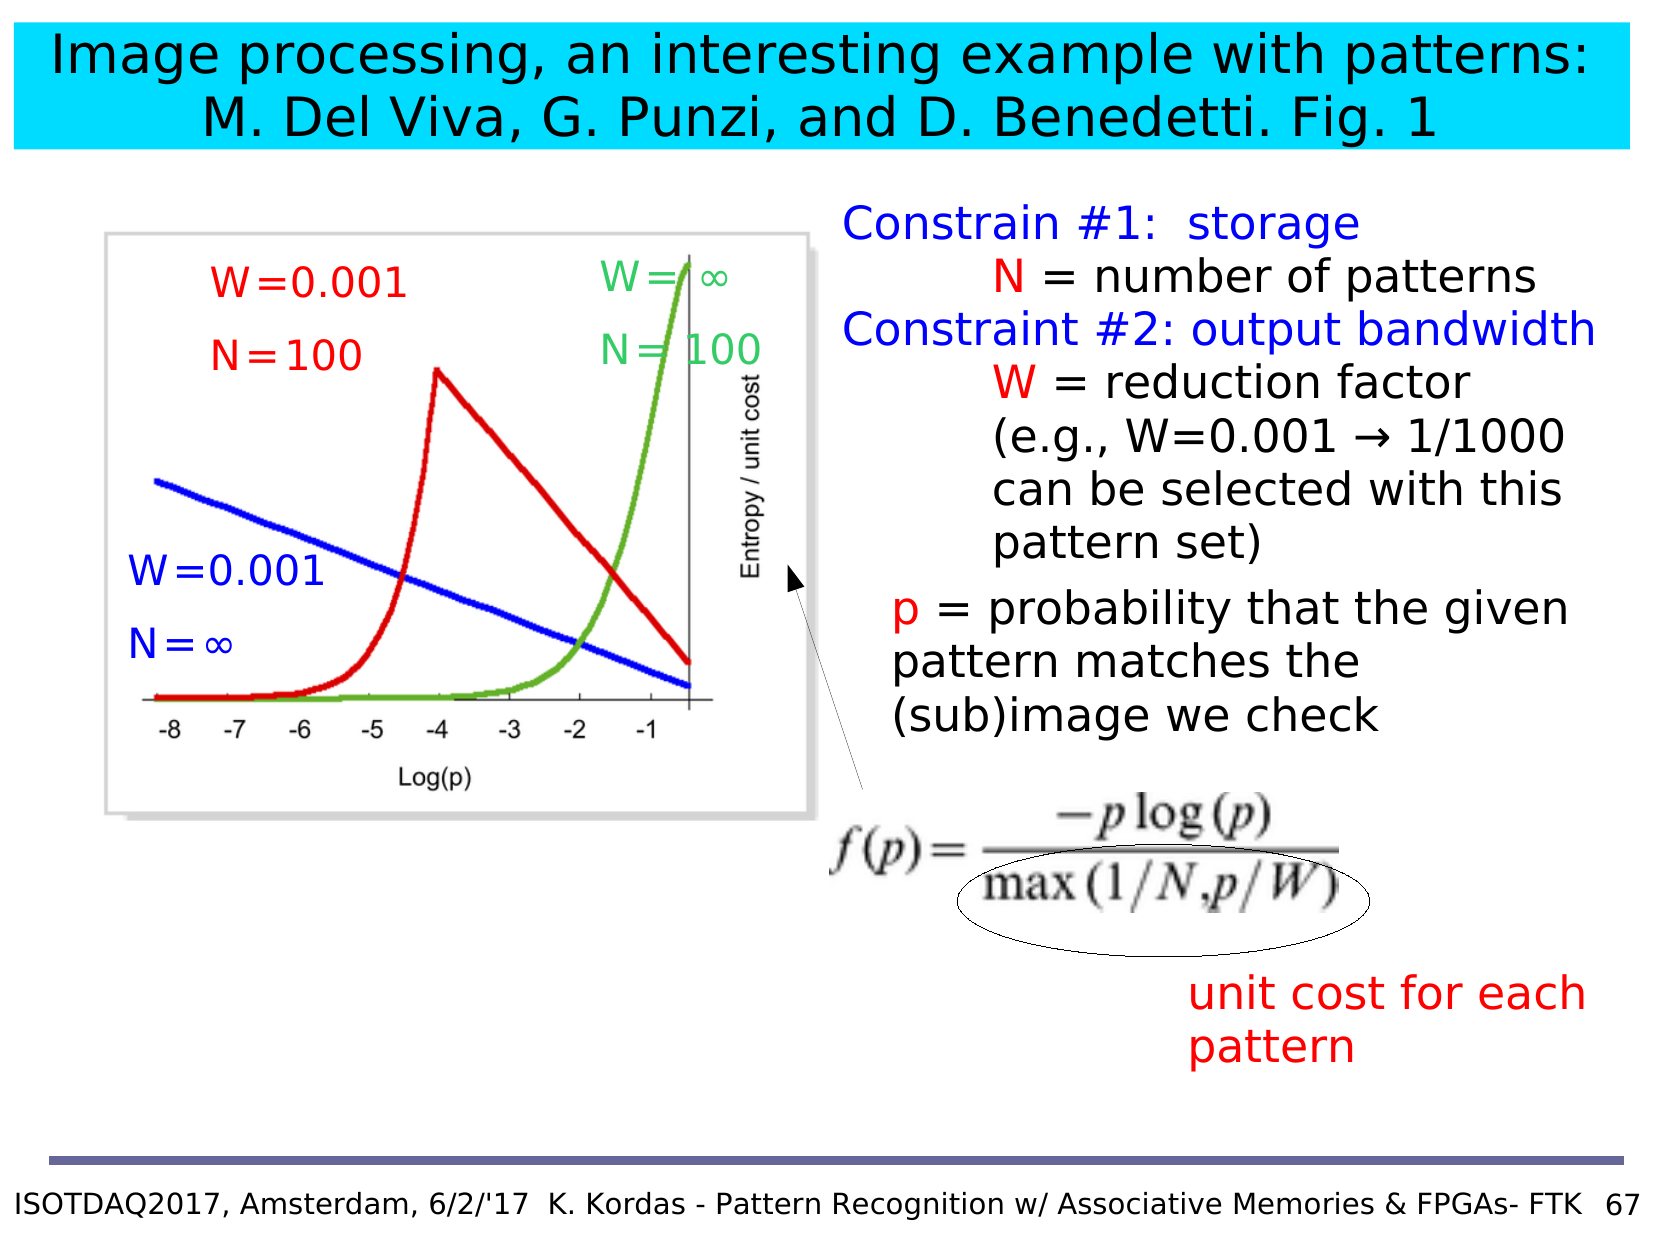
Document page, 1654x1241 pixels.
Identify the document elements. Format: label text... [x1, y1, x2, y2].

text_box W =0.001 N = ∞ [112, 539, 358, 677]
text_box unit cost for each pattern [1172, 959, 1654, 1082]
picture [829, 792, 1339, 913]
text_box Constrain #1: storage N = number of patterns Constraint #2: output bandwidth W = reduction factor (e.g., W=0.001 → 1/1000 can be selected with this pattern set) [827, 189, 1613, 579]
text_box W = ∞ N = 100 [584, 245, 830, 383]
picture [98, 226, 826, 827]
text_box p = probability that the given pattern matches the (sub)image we check [876, 574, 1589, 751]
title Image processing, an interesting example with patterns: M. Del Viva, G. Punzi, and D. Benedetti. Fig. 1 [13, 22, 1630, 150]
text_box W =0.001 N = 100 [194, 251, 440, 389]
